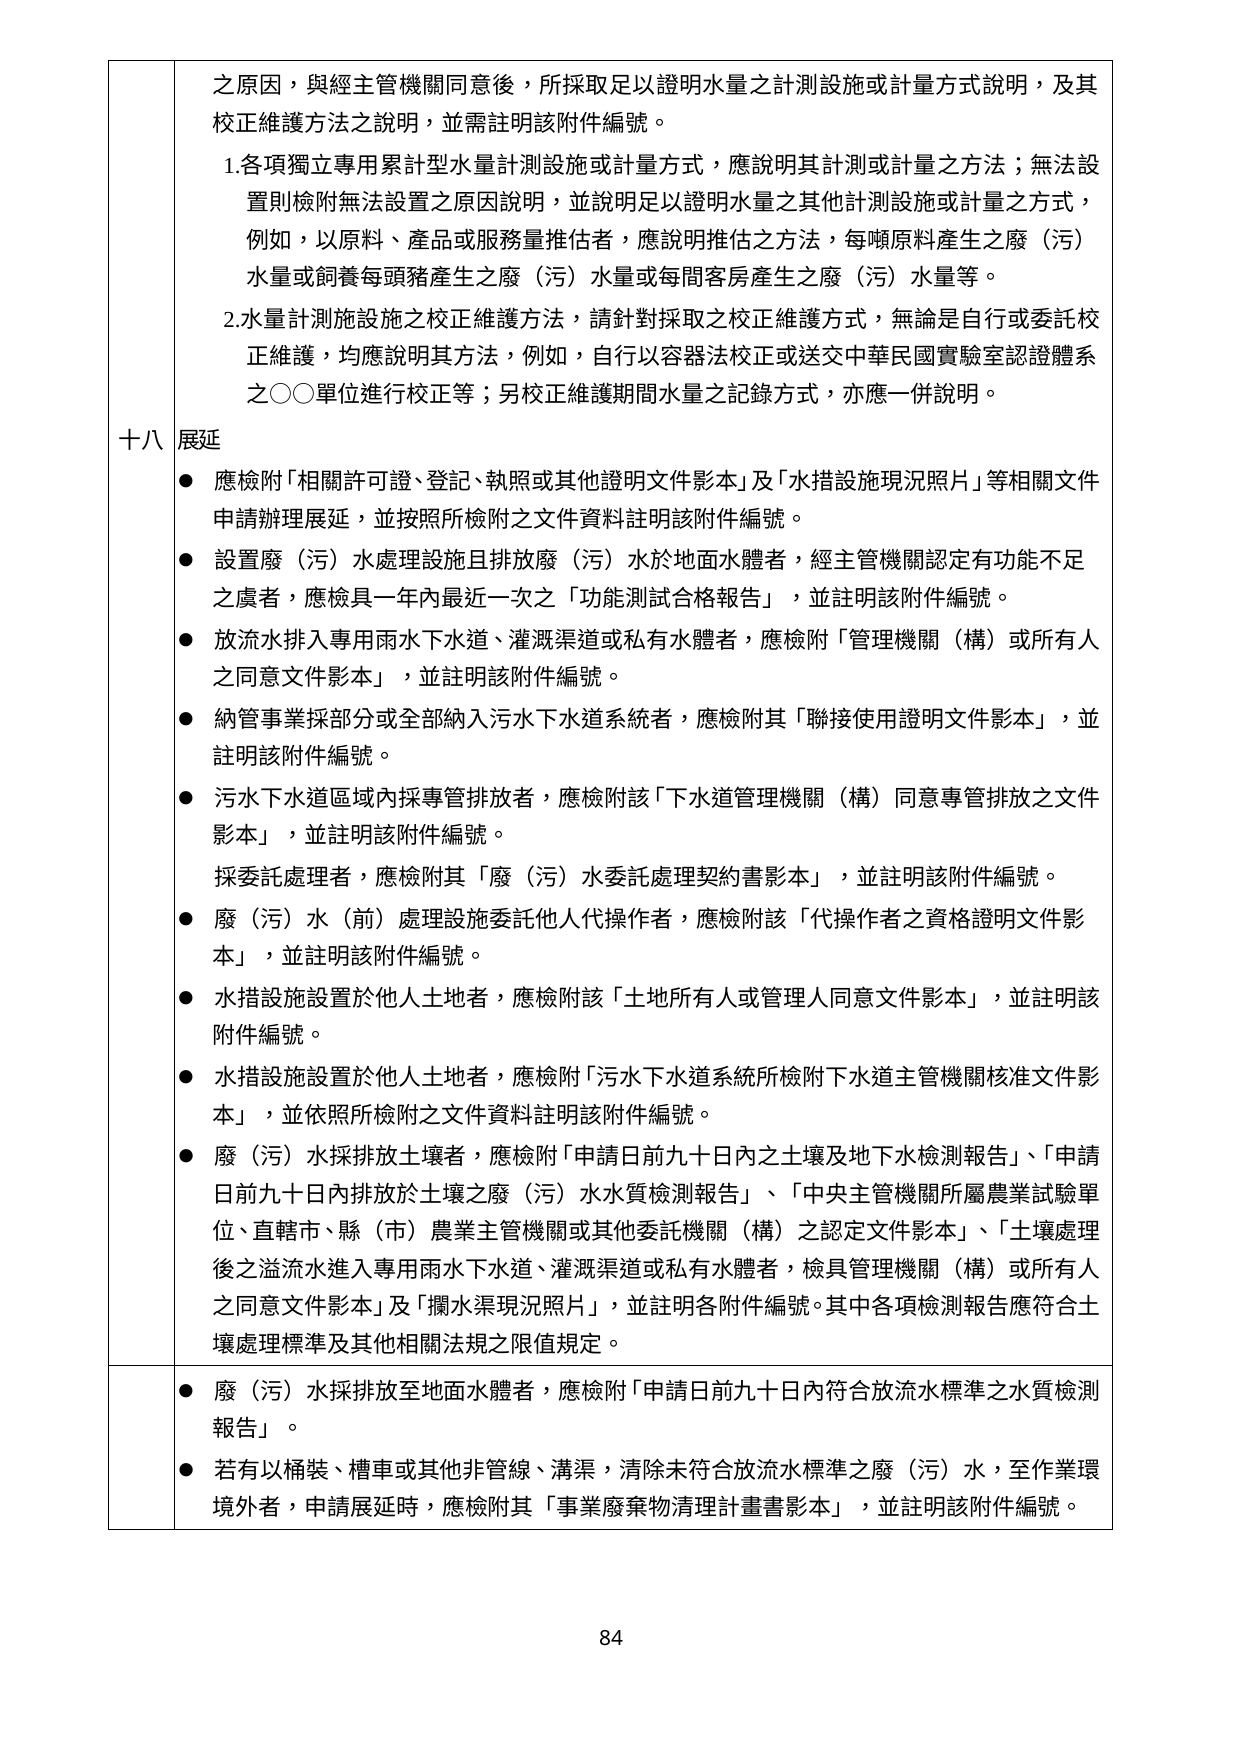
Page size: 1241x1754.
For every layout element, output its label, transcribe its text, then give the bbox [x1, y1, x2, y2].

table_cell 之原因，與經主管機關同意後，所採取足以證明水量之計測設施或計量方式說明，及其校正維護方法之說明，並需註明該附件編號。 1.各項獨立專用累計型水量計測設施或計量方式，應說明其計測或計量之方法；無法設置則檢附無法設置之原因說明，並說明足以證明水量之其他計測設施或計量之方式，例如，以原料、產品或服務量推估者，應說明推估之方法，每噸原料產生之廢（污）水量或飼養每頭豬產生之廢（污）水量或每間客房產生之廢（污）水量等。 2.水量計測施設施之校正維護方法，請針對採取之校正維護方式，無論是自行或委託校正維護，均應說明其方法，例如，自行以容器法校正或送交中華民國實驗室認證體系之○○單位進行校正等；另校正維護期間水量之記錄方式，亦應一併說明。 [175, 61, 1112, 415]
table_cell [109, 61, 174, 415]
table_cell 十八 [109, 415, 174, 1365]
table_cell 展延 應檢附「相關許可證、登記、執照或其他證明文件影本」及「水措設施現況照片」等相關文件申請辦理展延，並按照所檢附之文件資料註明該附件編號。 設置廢（污）水處理設施且排放廢（污）水於地面水體者，經主管機關認定有功能不足之虞者，應檢具一年內最近一次之「功能測試合格報告」，並註明該附件編號。 放流水排入專用雨水下水道、灌溉渠道或私有水體者，應檢附「管理機關（構）或所有人之同意文件影本」，並註明該附件編號。 納管事業採部分或全部納入污水下水道系統者，應檢附其「聯接使用證明文件影本」，並註明該附件編號。 污水下水道區域內採專管排放者，應檢附該「下水道管理機關（構）同意專管排放之文件影本」，並註明該附件編號。 採委託處理者，應檢附其「廢（污）水委託處理契約書影本」，並註明該附件編號。 廢（污）水（前）處理設施委託他人代操作者，應檢附該「代操作者之資格證明文件影本」，並註明該附件編號。 水措設施設置於他人土地者，應檢附該「土地所有人或管理人同意文件影本」，並註明該附件編號。 水措設施設置於他人土地者，應檢附「污水下水道系統所檢附下水道主管機關核准文件影本」，並依照所檢附之文件資料註明該附件編號。 廢（污）水採排放土壤者，應檢附「申請日前九十日內之土壤及地下水檢測報告」、「申請日前九十日內排放於土壤之廢（污）水水質檢測報告」、「中央主管機關所屬農業試驗單位、直轄市、縣（市）農業主管機關或其他委託機關（構）之認定文件影本」、「土壤處理後之溢流水進入專用雨水下水道、灌溉渠道或私有水體者，檢具管理機關（構）或所有人之同意文件影本」及「攔水渠現況照片」，並註明各附件編號。其中各項檢測報告應符合土壤處理標準及其他相關法規之限值規定。 [175, 415, 1112, 1365]
table_cell [109, 1366, 174, 1529]
table_cell 廢（污）水採排放至地面水體者，應檢附「申請日前九十日內符合放流水標準之水質檢測報告」。 若有以桶裝、槽車或其他非管線、溝渠，清除未符合放流水標準之廢（污）水，至作業環境外者，申請展延時，應檢附其「事業廢棄物清理計畫書影本」，並註明該附件編號。 [175, 1366, 1112, 1529]
